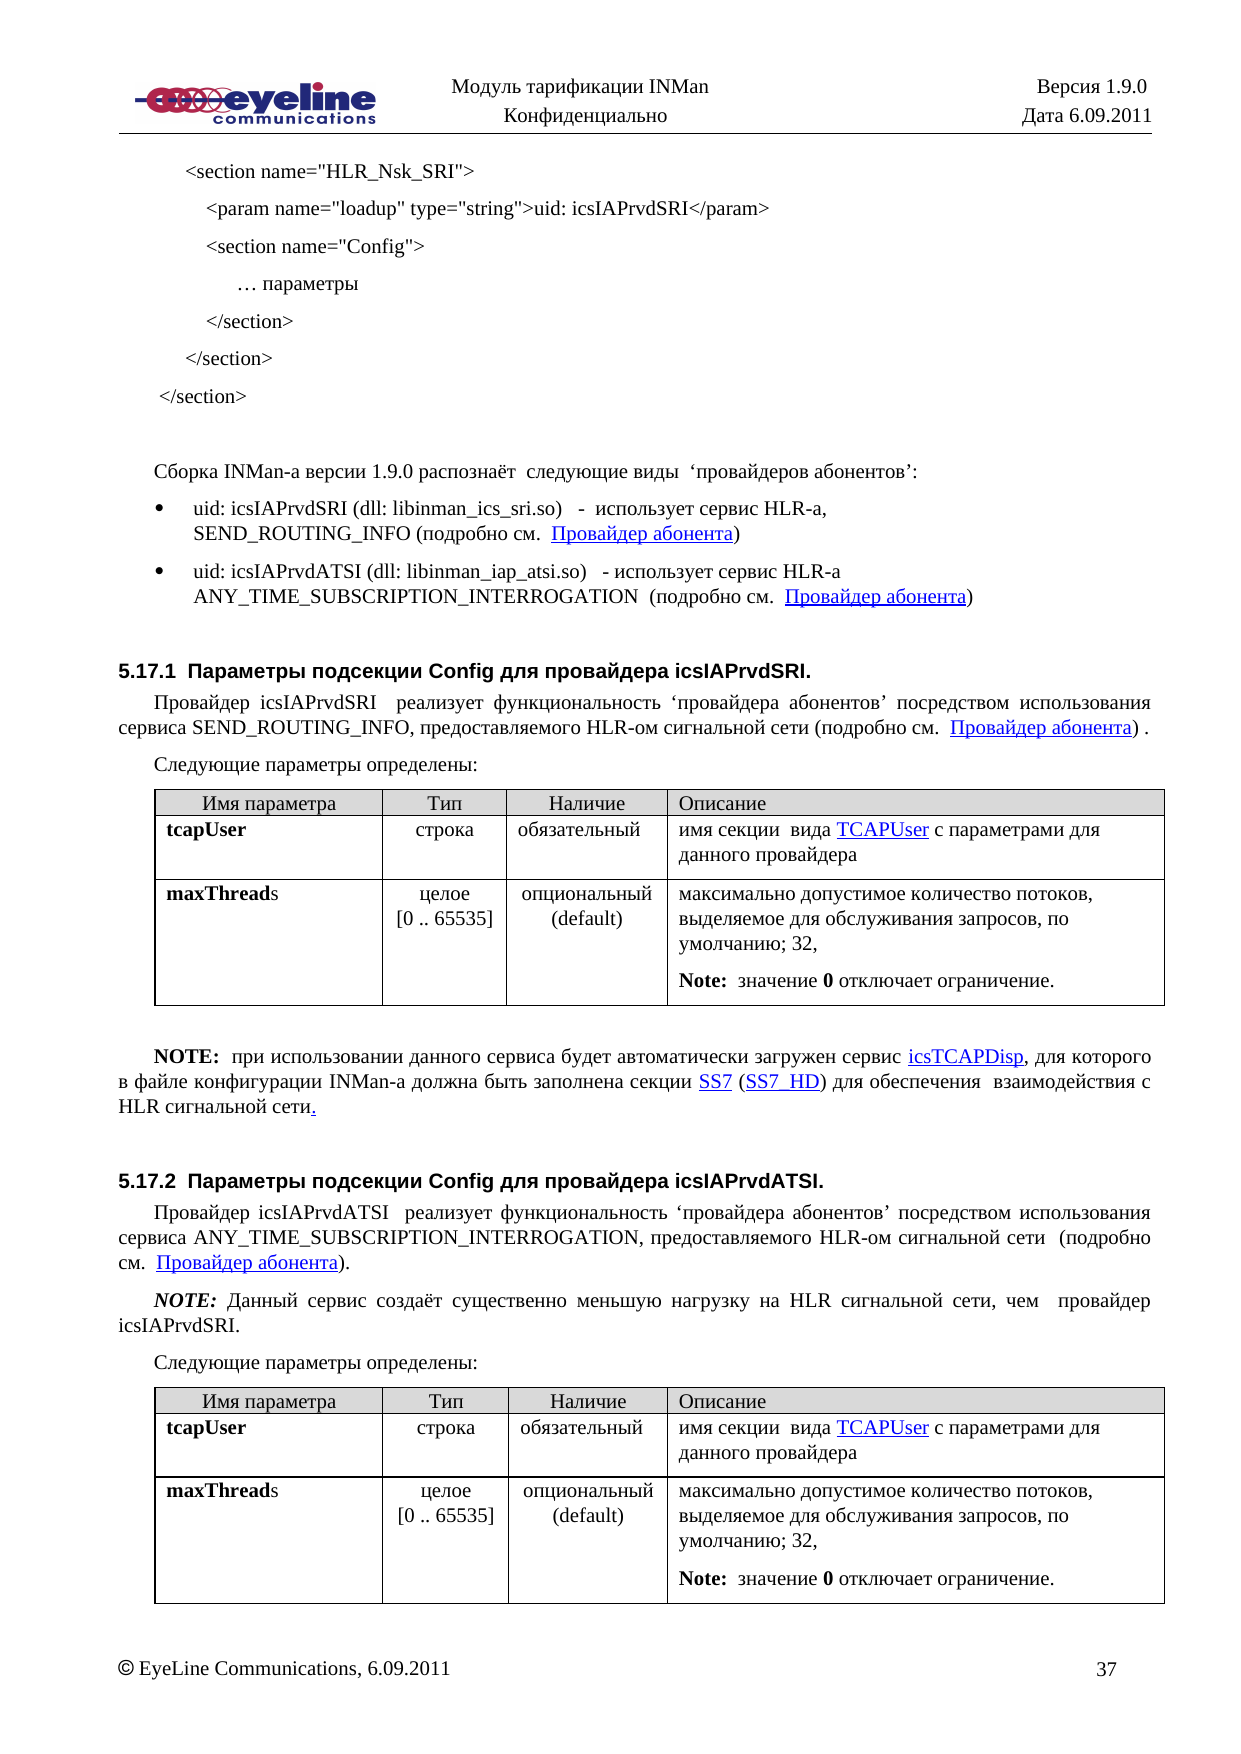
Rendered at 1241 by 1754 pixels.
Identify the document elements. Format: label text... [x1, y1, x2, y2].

table_cell опциональный (default) [509, 1478, 667, 1602]
table_header Наличие [509, 1388, 667, 1413]
table_header Тип [383, 790, 506, 815]
table_cell обязательный [507, 816, 667, 878]
table_cell tcapUser [156, 1414, 382, 1476]
text NOTE: Данный сервис создаёт существенно меньшую нагрузку на HLR сигнальной сети, чем провайдер icsIAPrvdSRI. [118, 1287, 1151, 1337]
text Провайдер icsIAPrvdATSI реализует функциональность ‘провайдера абонентов’ посредством использования сервиса ANY_TIME_SUBSCRIPTION_INTERROGATION, предоставляемого HLR-ом сигнальной сети (подробно см. Провайдер абонента). [118, 1199, 1151, 1274]
list uid: icsIAPrvdATSI (dll: libinman_iap_atsi.so) - использует сервис HLR-a ANY_TIME_SUBSCRIPTION_INTERROGATION (подробно см. Провайдер абонента) [156, 558, 1151, 608]
table_cell обязательный [509, 1414, 667, 1476]
table_cell опциональный (default) [507, 880, 667, 1004]
text </section> [118, 308, 1151, 333]
table_cell имя секции вида TCAPUser с параметрами для данного провайдера [668, 1414, 1164, 1476]
subtitle Параметры подсекции Config для провайдера icsIAPrvdATSI. [118, 1168, 1151, 1193]
picture [135, 82, 376, 124]
table_cell строка [383, 816, 506, 878]
text </section> [118, 383, 1151, 408]
table_cell tcapUser [156, 816, 382, 878]
table_header Наличие [507, 790, 667, 815]
table_header Имя параметра [156, 790, 382, 815]
table_cell целое [0 .. 65535] [383, 1478, 508, 1602]
table_header Тип [383, 1388, 508, 1413]
text Следующие параметры определены: [118, 751, 1151, 776]
text Следующие параметры определены: [118, 1349, 1151, 1374]
subtitle Параметры подсекции Config для провайдера icsIAPrvdSRI. [118, 658, 1151, 683]
list uid: icsIAPrvdSRI (dll: libinman_ics_sri.so) - использует сервис HLR-a, SEND_ROUTING_INFO (подробно см. Провайдер абонента) [156, 495, 1151, 545]
text Провайдер icsIAPrvdSRI реализует функциональность ‘провайдера абонентов’ посредством использования сервиса SEND_ROUTING_INFO, предоставляемого HLR-ом сигнальной сети (подробно см. Провайдер абонента) . [118, 689, 1151, 739]
text </section> [118, 345, 1151, 370]
table_cell maxThreads [156, 1478, 382, 1602]
table_header Имя параметра [156, 1388, 382, 1413]
text <param name="loadup" type="string">uid: icsIAPrvdSRI</param> [118, 195, 1151, 220]
table_cell максимально допустимое количество потоков, выделяемое для обслуживания запросов, по умолчанию; 32, Note: значение 0 отключает ограничение. [668, 880, 1164, 1004]
table_cell имя секции вида TCAPUser с параметрами для данного провайдера [668, 816, 1164, 878]
table_header Описание [668, 790, 1164, 815]
text … параметры [118, 270, 1151, 295]
text <section name="HLR_Nsk_SRI"> [118, 158, 1151, 183]
table_cell строка [383, 1414, 508, 1476]
table_cell максимально допустимое количество потоков, выделяемое для обслуживания запросов, по умолчанию; 32, Note: значение 0 отключает ограничение. [668, 1478, 1164, 1602]
table_cell целое [0 .. 65535] [383, 880, 506, 1004]
table_header Описание [668, 1388, 1164, 1413]
text NOTE: при использовании данного сервиса будет автоматически загружен сервис icsTCAPDisp, для которого в файле конфигурации INMan-a должна быть заполнена секции SS7 (SS7_HD) для обеспечения взаимодействия с HLR сигнальной сети. [118, 1043, 1151, 1118]
text <section name="Config"> [118, 233, 1151, 258]
text Сборка INMan-a версии 1.9.0 распознаёт следующие виды ‘провайдеров абонентов’: [118, 458, 1151, 483]
table_cell maxThreads [156, 880, 382, 1004]
